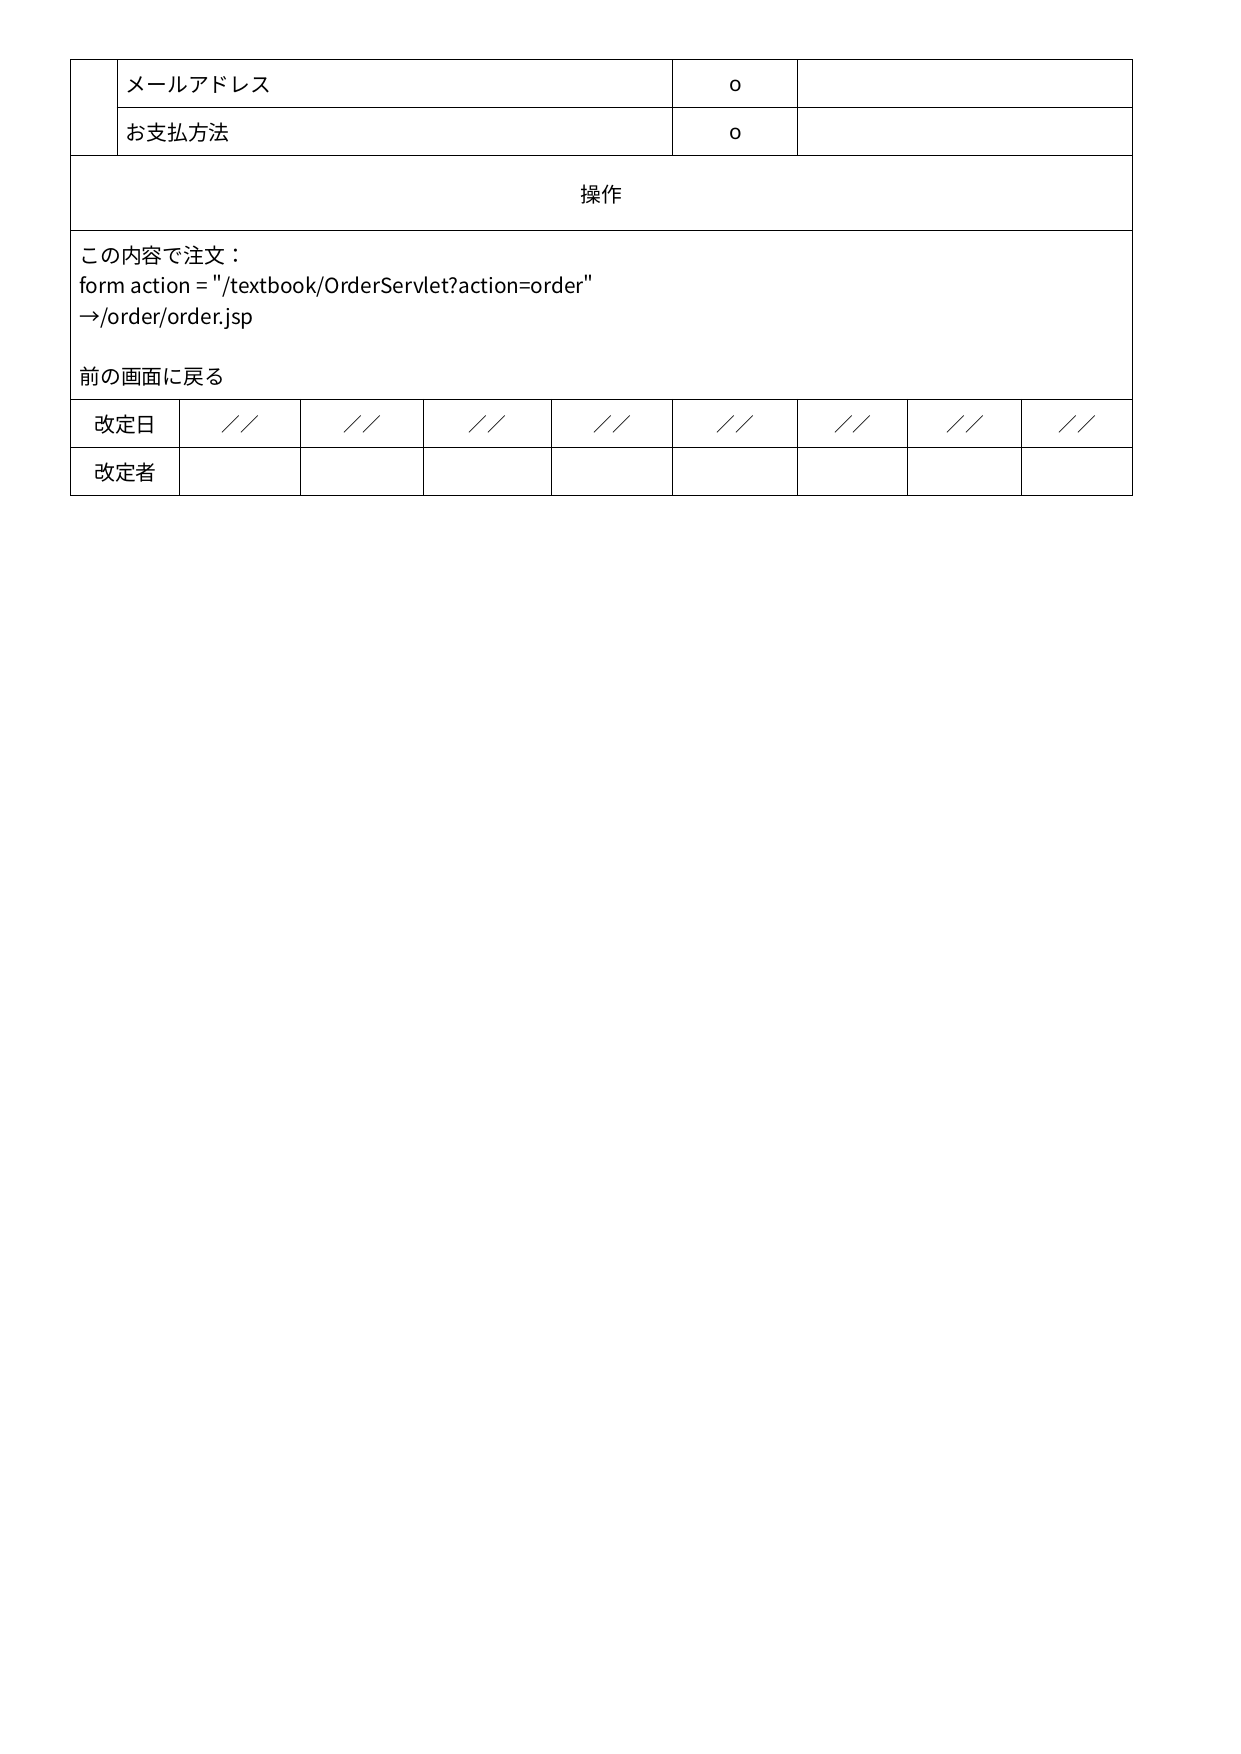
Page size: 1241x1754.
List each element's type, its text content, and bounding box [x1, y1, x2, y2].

table_cell [798, 108, 1132, 155]
table_cell ／／ [301, 400, 423, 447]
table_cell o [673, 108, 797, 155]
table_cell お支払方法 [118, 108, 672, 155]
table_cell ／／ [552, 400, 672, 447]
table_cell ／／ [424, 400, 551, 447]
table_cell ／／ [180, 400, 300, 447]
table_cell メールアドレス [118, 60, 672, 107]
table_cell [908, 448, 1021, 495]
table_cell ／／ [1022, 400, 1132, 447]
table_cell ／／ [798, 400, 907, 447]
table_cell [798, 448, 907, 495]
table_cell ／／ [908, 400, 1021, 447]
table_cell o [673, 60, 797, 107]
table_cell 改定日 [71, 400, 179, 447]
table_cell 改定者 [71, 448, 179, 495]
table_cell ／／ [673, 400, 797, 447]
table_cell [798, 60, 1132, 107]
table_cell [180, 448, 300, 495]
table_cell この内容で注文： form action = "/textbook/OrderServlet?action=order" →/order/order.jsp 前の画面に戻る [71, 231, 1132, 399]
table_cell 操作 [71, 156, 1132, 230]
table_cell [1022, 448, 1132, 495]
table_cell [552, 448, 672, 495]
table_cell [424, 448, 551, 495]
table_cell [673, 448, 797, 495]
table_cell [301, 448, 423, 495]
